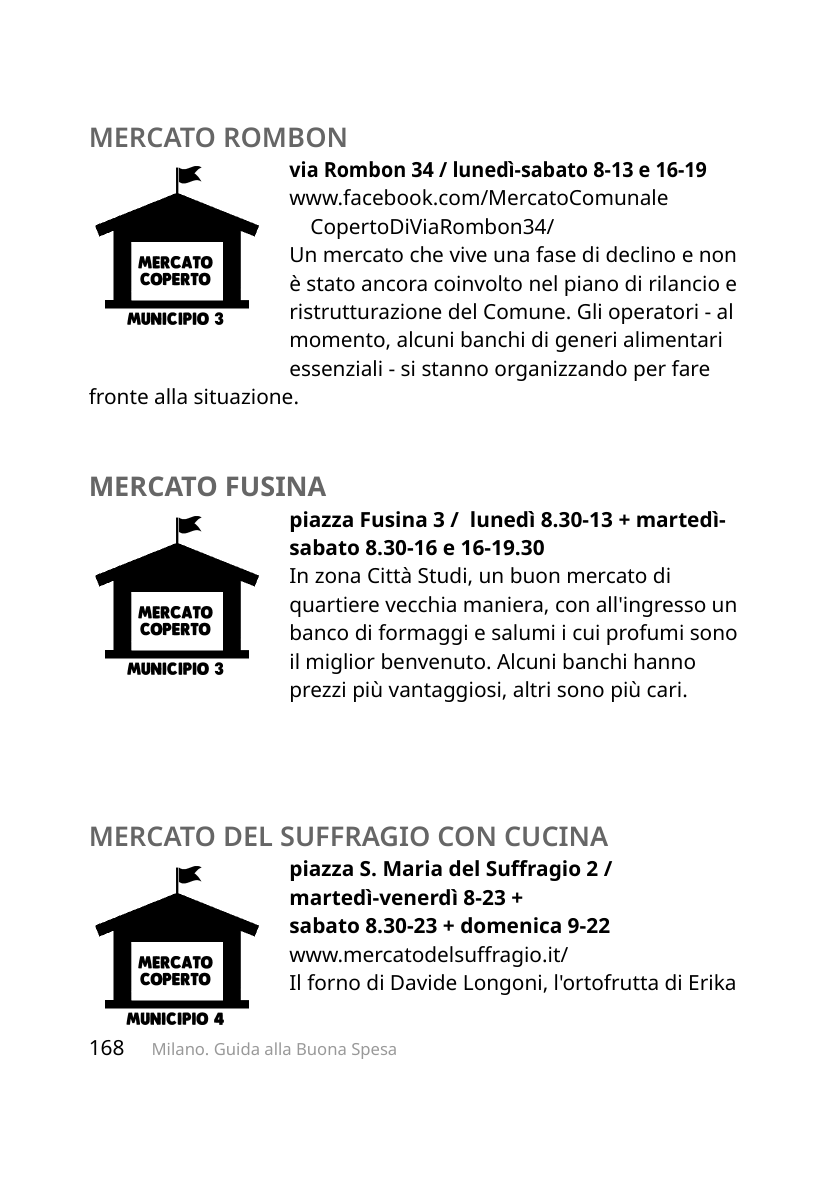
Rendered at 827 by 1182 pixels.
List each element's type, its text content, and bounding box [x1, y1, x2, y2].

picture [88, 155, 266, 332]
text piazza S. Maria del Suffragio 2 / [266, 854, 738, 883]
title mercato del Suffragio con Cucina [88, 817, 738, 854]
text www.facebook.com/MercatoComunale [266, 183, 738, 212]
text sabato 8.30-23 + domenica 9-22 [266, 911, 738, 940]
picture [88, 504, 266, 682]
text Un mercato che vive una fase di declino e non è stato ancora coinvolto nel piano di rilancio e ristrutturazione del Comune. Gli operatori - al momento, alcuni banchi di generi alimentari essenziali - si stanno organizzando per fare fronte alla situazione. [88, 240, 738, 411]
text In zona Città Studi, un buon mercato di quartiere vecchia maniera, con all'ingresso un banco di formaggi e salumi i cui profumi sono il miglior benvenuto. Alcuni banchi hanno prezzi più vantaggiosi, altri sono più cari. [88, 562, 738, 704]
text Il forno di Davide Longoni, l'ortofrutta di Erika [266, 968, 738, 997]
text www.mercatodelsuffragio.it/ [266, 940, 738, 968]
text piazza Fusina 3 / lunedì 8.30-13 + martedì-sabato 8.30-16 e 16-19.30 [266, 505, 738, 562]
text martedì-venerdì 8-23 + [266, 883, 738, 911]
title MERCATO FUSINA [88, 468, 738, 505]
picture [88, 854, 266, 1032]
title MERCATO ROMBON [88, 118, 738, 155]
text via Rombon 34 / lunedì-sabato 8-13 e 16-19 [266, 155, 738, 183]
text CopertoDiViaRombon34/ [266, 212, 738, 240]
